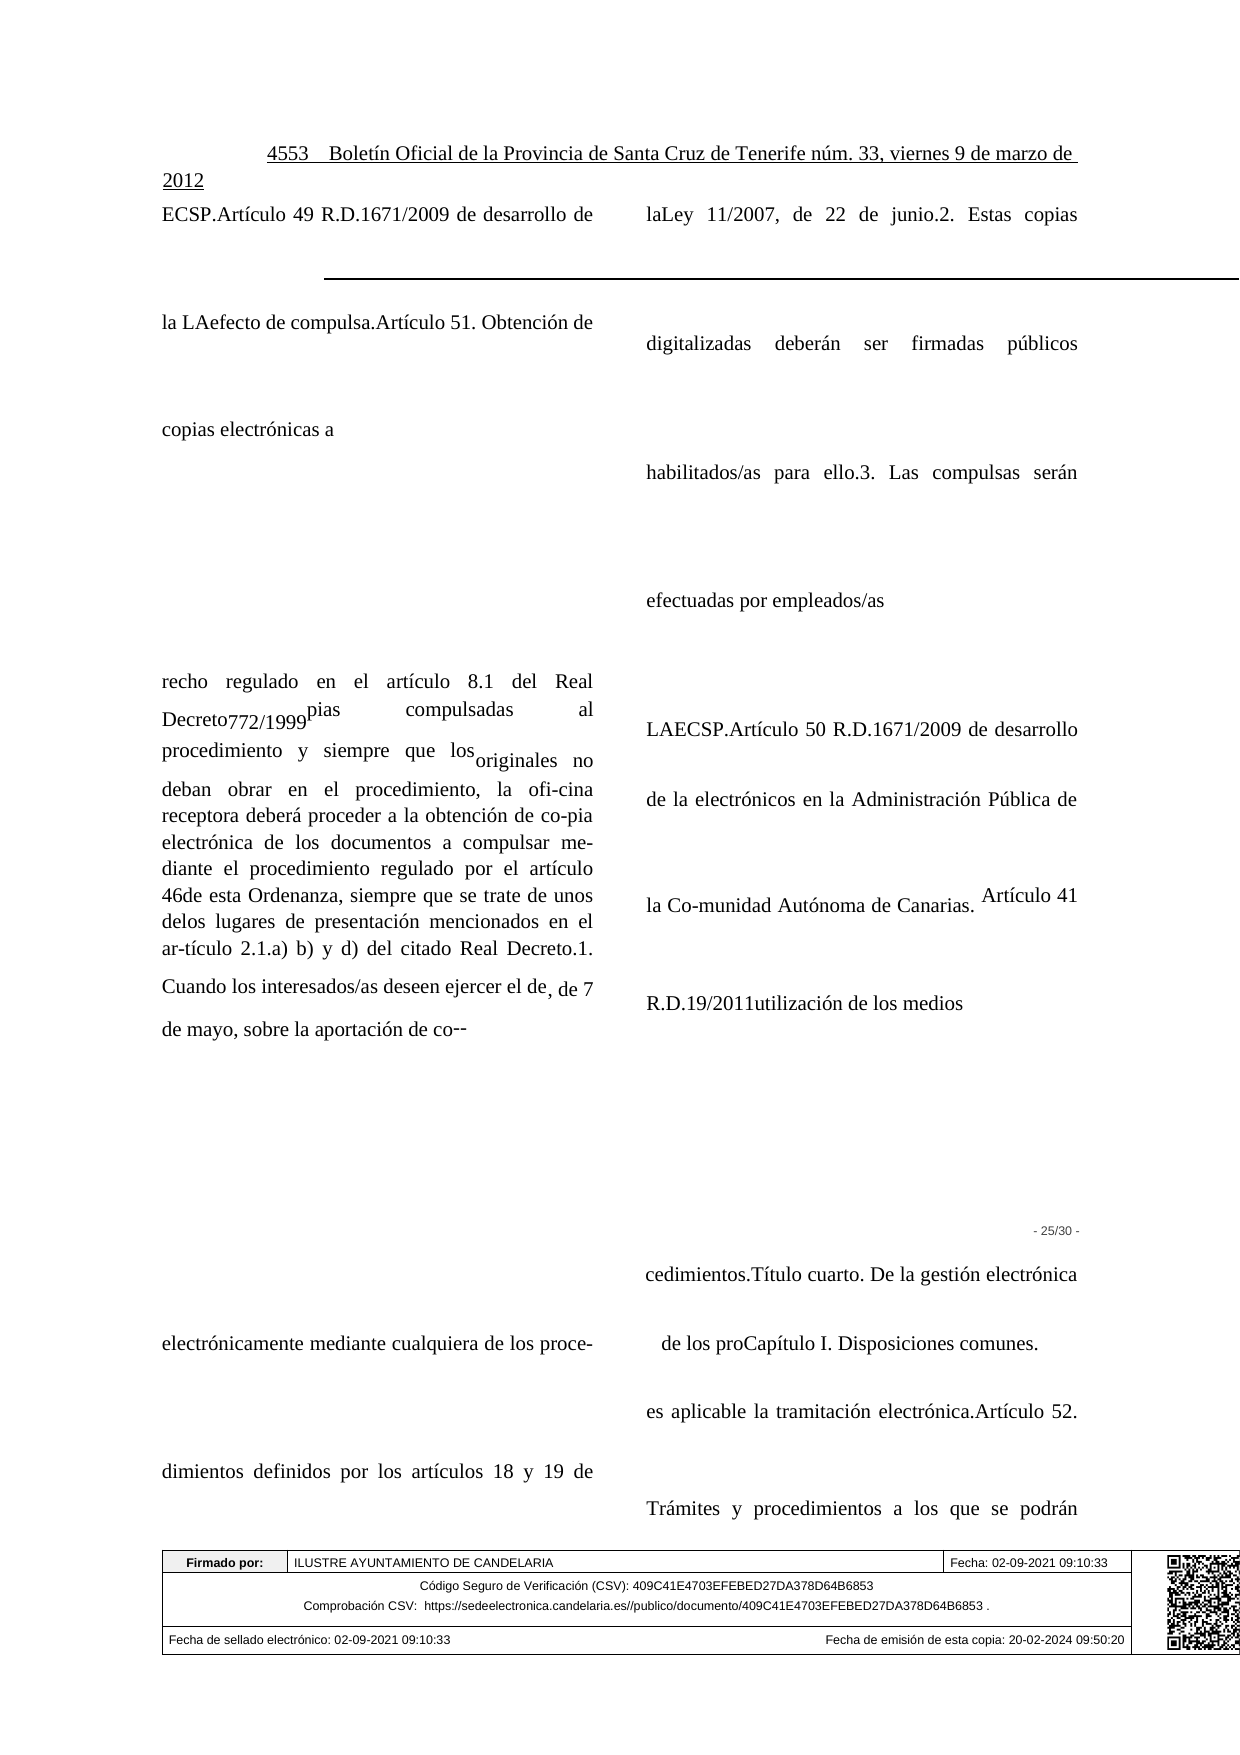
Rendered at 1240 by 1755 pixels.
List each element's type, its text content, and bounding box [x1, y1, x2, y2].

text cedimientos.Título cuarto. De la gestión electrónica de los proCapítulo I. Disposiciones comunes. [645, 1262, 1078, 1355]
text recho regulado en el artículo 8.1 del Real Decreto772/1999pias compulsadas al procedimiento y siempre que losoriginales no deban obrar en el procedimiento, la ofi-cina receptora deberá proceder a la obtención de co-pia electrónica de los documentos a compulsar me-diante el procedimiento regulado por el artículo 46de esta Ordenanza, siempre que se trate de unos delos lugares de presentación mencionados en el ar-tículo 2.1.a) b) y d) del citado Real Decreto.1. Cuando los interesados/as deseen ejercer el de, de 7 de mayo, sobre la aportación de co-- [162, 669, 593, 1041]
text ECSP.Artículo 49 R.D.1671/2009 de desarrollo de la LAefecto de compulsa.Artículo 51. Obtención de copias electrónicas a [162, 202, 593, 441]
text laLey 11/2007, de 22 de junio.2. Estas copias [646, 202, 1078, 278]
text digitalizadas deberán ser firmadas públicos habilitados/as para ello.3. Las compulsas serán efectuadas por empleados/as [646, 280, 1078, 612]
text electrónicamente mediante cualquiera de los proce-dimientos definidos por los artículos 18 y 19 de [162, 1331, 593, 1483]
text es aplicable la tramitación electrónica.Artículo 52. Trámites y procedimientos a los que se podrán [646, 1399, 1078, 1519]
text LAECSP.Artículo 50 R.D.1671/2009 de desarrollo de la electrónicos en la Administración Pública de la Co-munidad Autónoma de Canarias. Artículo 41 R.D.19/2011utilización de los medios [646, 717, 1078, 1028]
text - 25/30 - [648, 1223, 1079, 1238]
